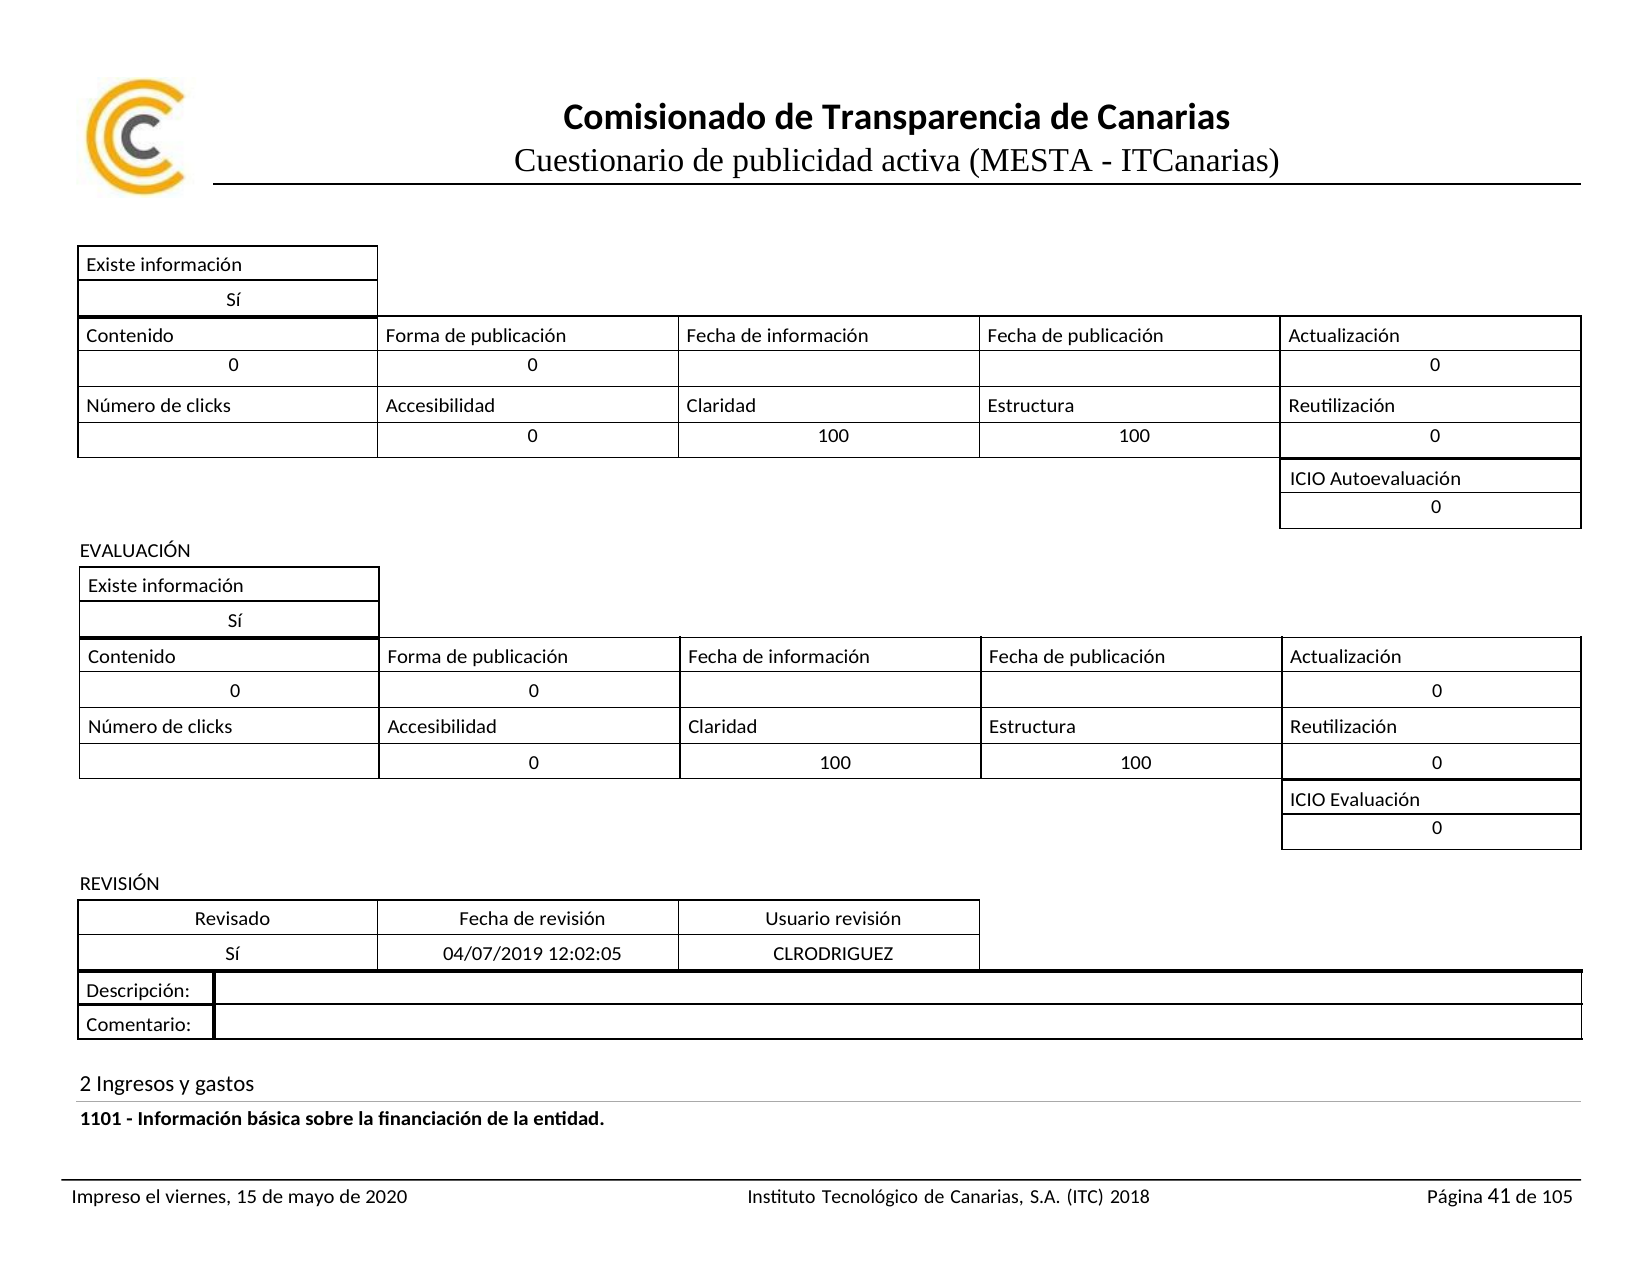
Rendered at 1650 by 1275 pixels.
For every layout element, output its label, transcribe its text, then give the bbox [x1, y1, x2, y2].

table_cell [80, 779, 1281, 849]
table_header Revisado [79, 901, 377, 933]
table_cell 0 [79, 351, 377, 386]
table_cell 0 [378, 423, 678, 457]
table_cell 0 [1281, 493, 1580, 528]
table_cell Número de clicks [80, 708, 378, 743]
table_cell Fecha de información [679, 317, 979, 350]
table_cell CLRODRIGUEZ [679, 935, 979, 969]
table_cell 100 [681, 744, 980, 778]
table_cell [216, 1005, 1581, 1038]
table_cell 0 [80, 672, 378, 707]
table_cell 0 [380, 744, 679, 778]
table_cell [80, 744, 378, 778]
table_cell Actualización [1283, 638, 1580, 671]
list Ingresos y gastos [79, 1069, 1594, 1097]
table_cell 0 [1283, 744, 1580, 778]
table_cell ICIO Autoevaluación [1281, 460, 1580, 492]
table_cell Sí [79, 935, 377, 969]
table_cell 0 [1281, 423, 1580, 457]
table_cell Estructura [980, 387, 1279, 422]
table_cell [79, 423, 377, 457]
table_cell 04/07/2019 12:02:05 [378, 935, 678, 969]
table_cell Número de clicks [79, 387, 377, 422]
table_cell 0 [1283, 815, 1580, 849]
table_cell 100 [679, 423, 979, 457]
table_header Existe información [80, 568, 378, 600]
table_header Fecha de revisión [378, 901, 678, 933]
table_cell Accesibilidad [378, 387, 678, 422]
table_header Usuario revisión [679, 901, 979, 933]
table_cell Actualización [1281, 317, 1580, 350]
text EVALUACIÓN [79, 538, 1594, 562]
table_cell Sí [79, 281, 377, 315]
table_cell [679, 351, 979, 386]
table_cell Fecha de información [681, 638, 980, 671]
table_cell [216, 973, 1581, 1003]
table_header [378, 245, 1581, 315]
table_cell Fecha de publicación [980, 317, 1279, 350]
table_cell 0 [1283, 672, 1580, 707]
table_cell Claridad [679, 387, 979, 422]
table_header [980, 899, 1582, 969]
text 1101 - Información básica sobre la financiación de la entidad. [79, 1107, 1594, 1131]
table_cell Forma de publicación [380, 638, 679, 671]
table_cell 0 [378, 351, 678, 386]
table_cell [681, 672, 980, 707]
table_cell Estructura [982, 708, 1281, 743]
table_cell [980, 351, 1279, 386]
table_cell 100 [982, 744, 1281, 778]
table_cell Comentario: [79, 1006, 212, 1038]
table_cell Contenido [80, 640, 378, 671]
table_cell ICIO Evaluación [1283, 781, 1580, 813]
table_cell Accesibilidad [380, 708, 679, 743]
text REVISIÓN [79, 871, 1594, 895]
table_cell Reutilización [1281, 387, 1580, 422]
table_cell Descripción: [79, 973, 212, 1003]
table_cell Reutilización [1283, 708, 1580, 743]
table_cell Claridad [681, 708, 980, 743]
table_header Existe información [79, 247, 377, 279]
table_cell [78, 458, 1279, 528]
table_cell 100 [980, 423, 1279, 457]
table_cell Sí [80, 602, 378, 636]
table_cell Fecha de publicación [982, 638, 1281, 671]
table_cell 0 [1281, 351, 1580, 386]
table_cell 0 [380, 672, 679, 707]
table_cell Contenido [79, 319, 377, 350]
table_header [380, 566, 1581, 636]
table_cell Forma de publicación [378, 317, 678, 350]
table_cell [982, 672, 1281, 707]
